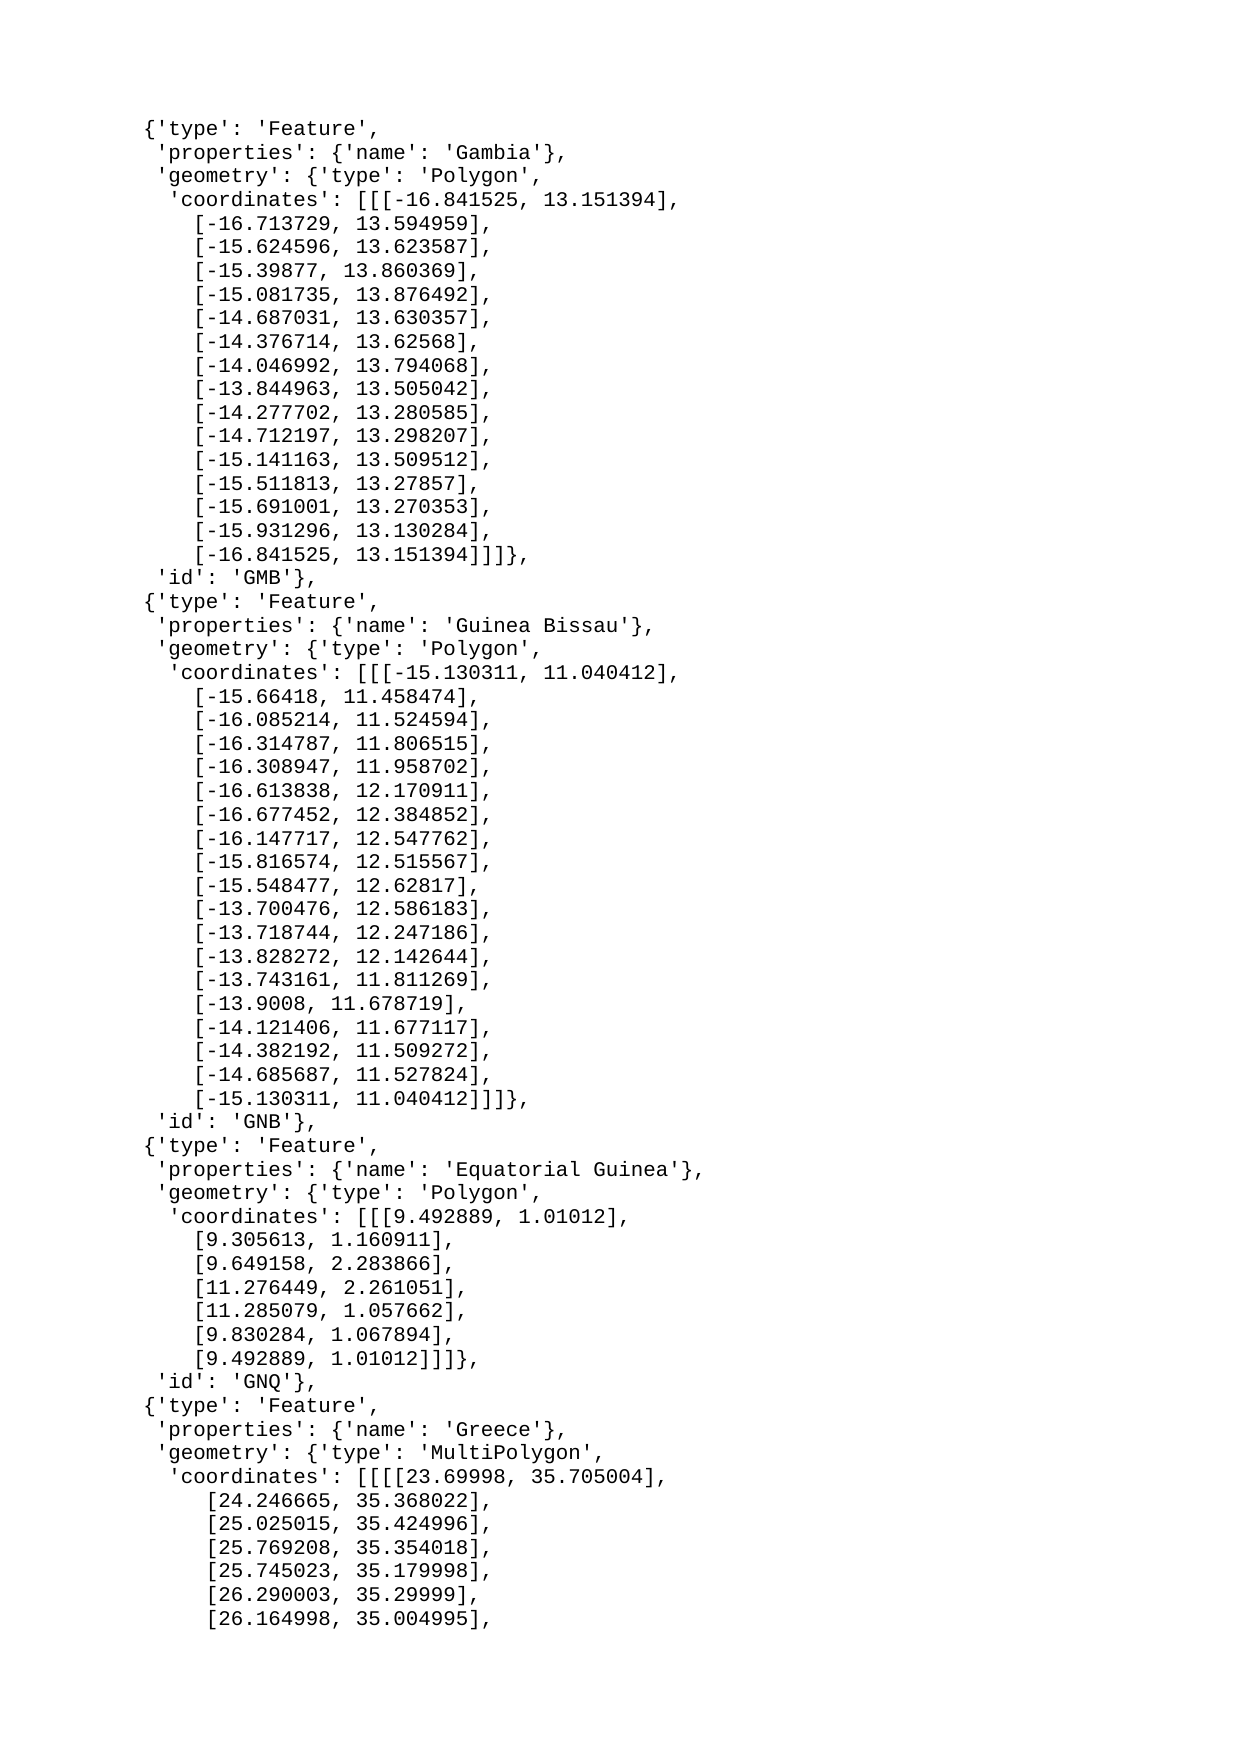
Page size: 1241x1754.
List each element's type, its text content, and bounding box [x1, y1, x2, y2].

text [-15.66418, 11.458474], [118, 686, 1122, 709]
text [-14.687031, 13.630357], [118, 307, 1122, 331]
text 'properties': {'name': 'Guinea Bissau'}, [118, 615, 1122, 638]
text [9.492889, 1.01012]]]}, [118, 1348, 1122, 1371]
text [-13.844963, 13.505042], [118, 378, 1122, 402]
text [9.649158, 2.283866], [118, 1253, 1122, 1277]
text 'id': 'GNQ'}, [118, 1371, 1122, 1395]
text 'properties': {'name': 'Equatorial Guinea'}, [118, 1158, 1122, 1182]
text [-15.931296, 13.130284], [118, 520, 1122, 544]
text [-15.141163, 13.509512], [118, 449, 1122, 473]
text [24.246665, 35.368022], [118, 1489, 1122, 1513]
text [-15.130311, 11.040412]]]}, [118, 1088, 1122, 1111]
text [25.769208, 35.354018], [118, 1537, 1122, 1561]
text [26.164998, 35.004995], [118, 1608, 1122, 1631]
text [9.830284, 1.067894], [118, 1324, 1122, 1348]
text [26.290003, 35.29999], [118, 1584, 1122, 1608]
text {'type': 'Feature', [118, 118, 1122, 142]
text 'properties': {'name': 'Gambia'}, [118, 142, 1122, 165]
text [-16.085214, 11.524594], [118, 709, 1122, 733]
text [25.745023, 35.179998], [118, 1561, 1122, 1584]
text [-14.685687, 11.527824], [118, 1064, 1122, 1088]
text [11.285079, 1.057662], [118, 1300, 1122, 1324]
text [25.025015, 35.424996], [118, 1513, 1122, 1537]
text [-14.382192, 11.509272], [118, 1040, 1122, 1064]
text {'type': 'Feature', [118, 1135, 1122, 1158]
text 'coordinates': [[[-16.841525, 13.151394], [118, 189, 1122, 213]
text [-13.743161, 11.811269], [118, 969, 1122, 993]
text [-16.147717, 12.547762], [118, 827, 1122, 851]
text 'geometry': {'type': 'Polygon', [118, 1182, 1122, 1206]
text 'geometry': {'type': 'MultiPolygon', [118, 1442, 1122, 1466]
text 'coordinates': [[[-15.130311, 11.040412], [118, 662, 1122, 686]
text [-15.081735, 13.876492], [118, 284, 1122, 307]
text 'id': 'GMB'}, [118, 567, 1122, 591]
text [-13.828272, 12.142644], [118, 946, 1122, 969]
text [9.305613, 1.160911], [118, 1229, 1122, 1253]
text [-13.9008, 11.678719], [118, 993, 1122, 1017]
text [-16.308947, 11.958702], [118, 757, 1122, 780]
text [-14.121406, 11.677117], [118, 1017, 1122, 1040]
text 'coordinates': [[[[23.69998, 35.705004], [118, 1466, 1122, 1489]
text [-14.277702, 13.280585], [118, 402, 1122, 426]
text [-15.624596, 13.623587], [118, 236, 1122, 260]
text [-14.046992, 13.794068], [118, 354, 1122, 378]
text [-15.691001, 13.270353], [118, 496, 1122, 520]
text [-14.712197, 13.298207], [118, 426, 1122, 449]
text 'properties': {'name': 'Greece'}, [118, 1419, 1122, 1442]
text 'coordinates': [[[9.492889, 1.01012], [118, 1206, 1122, 1229]
text 'geometry': {'type': 'Polygon', [118, 165, 1122, 189]
text [-16.713729, 13.594959], [118, 213, 1122, 236]
text [-16.613838, 12.170911], [118, 780, 1122, 804]
text [-15.511813, 13.27857], [118, 473, 1122, 496]
text [-13.718744, 12.247186], [118, 922, 1122, 946]
text 'id': 'GNB'}, [118, 1111, 1122, 1135]
text 'geometry': {'type': 'Polygon', [118, 638, 1122, 662]
text [11.276449, 2.261051], [118, 1277, 1122, 1300]
text [-16.841525, 13.151394]]]}, [118, 544, 1122, 567]
text [-15.548477, 12.62817], [118, 875, 1122, 898]
text [-16.314787, 11.806515], [118, 733, 1122, 757]
text [-16.677452, 12.384852], [118, 804, 1122, 827]
text {'type': 'Feature', [118, 591, 1122, 615]
text [-14.376714, 13.62568], [118, 331, 1122, 354]
text {'type': 'Feature', [118, 1395, 1122, 1419]
text [-15.816574, 12.515567], [118, 851, 1122, 875]
text [-15.39877, 13.860369], [118, 260, 1122, 284]
text [-13.700476, 12.586183], [118, 898, 1122, 922]
